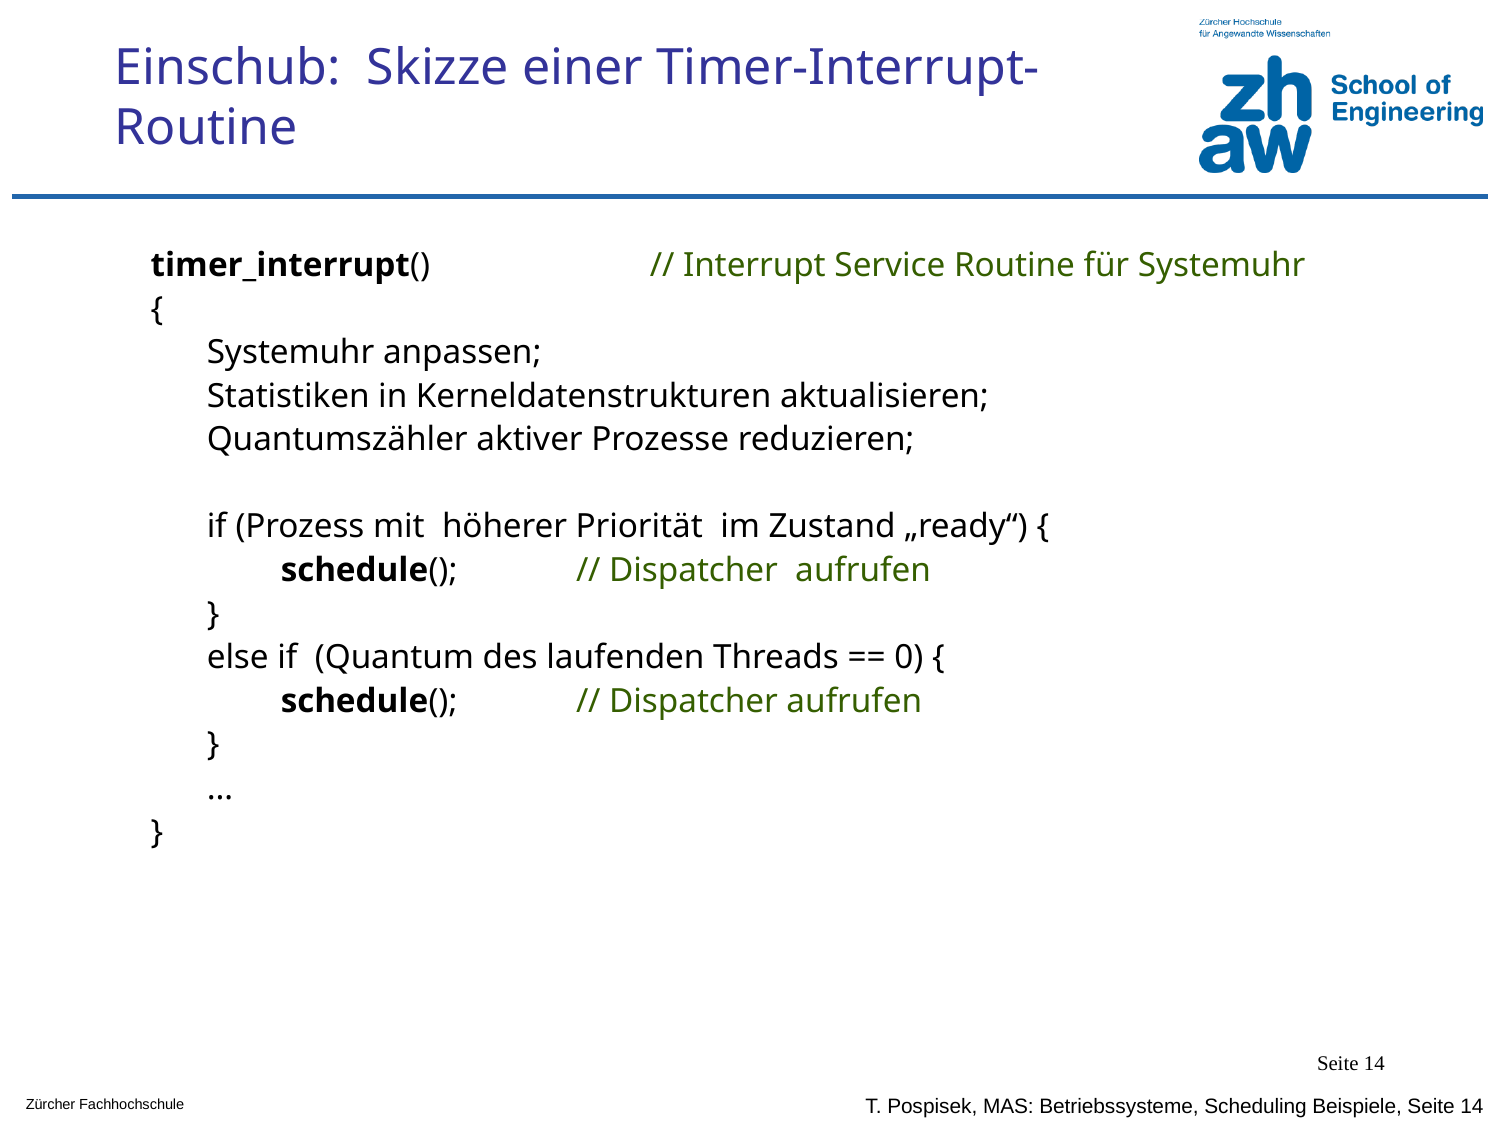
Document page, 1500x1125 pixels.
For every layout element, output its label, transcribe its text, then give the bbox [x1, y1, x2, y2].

text_box Seite <number> [1087, 1024, 1400, 1100]
list timer_interrupt() // Interrupt Service Routine für Systemuhr { Systemuhr anpassen; Statistiken in Kerneldatenstrukturen aktualisieren; Quantumszähler aktiver Prozesse reduzieren; if (Prozess mit höherer Priorität im Zustand „ready“) { schedule(); // Dispatcher aufrufen } else if (Quantum des laufenden Threads == 0) { schedule(); // Dispatcher aufrufen } … } [135, 243, 1374, 870]
title Einschub: Skizze einer Timer-Interrupt-Routine [99, 50, 1170, 163]
picture [1199, 19, 1483, 173]
